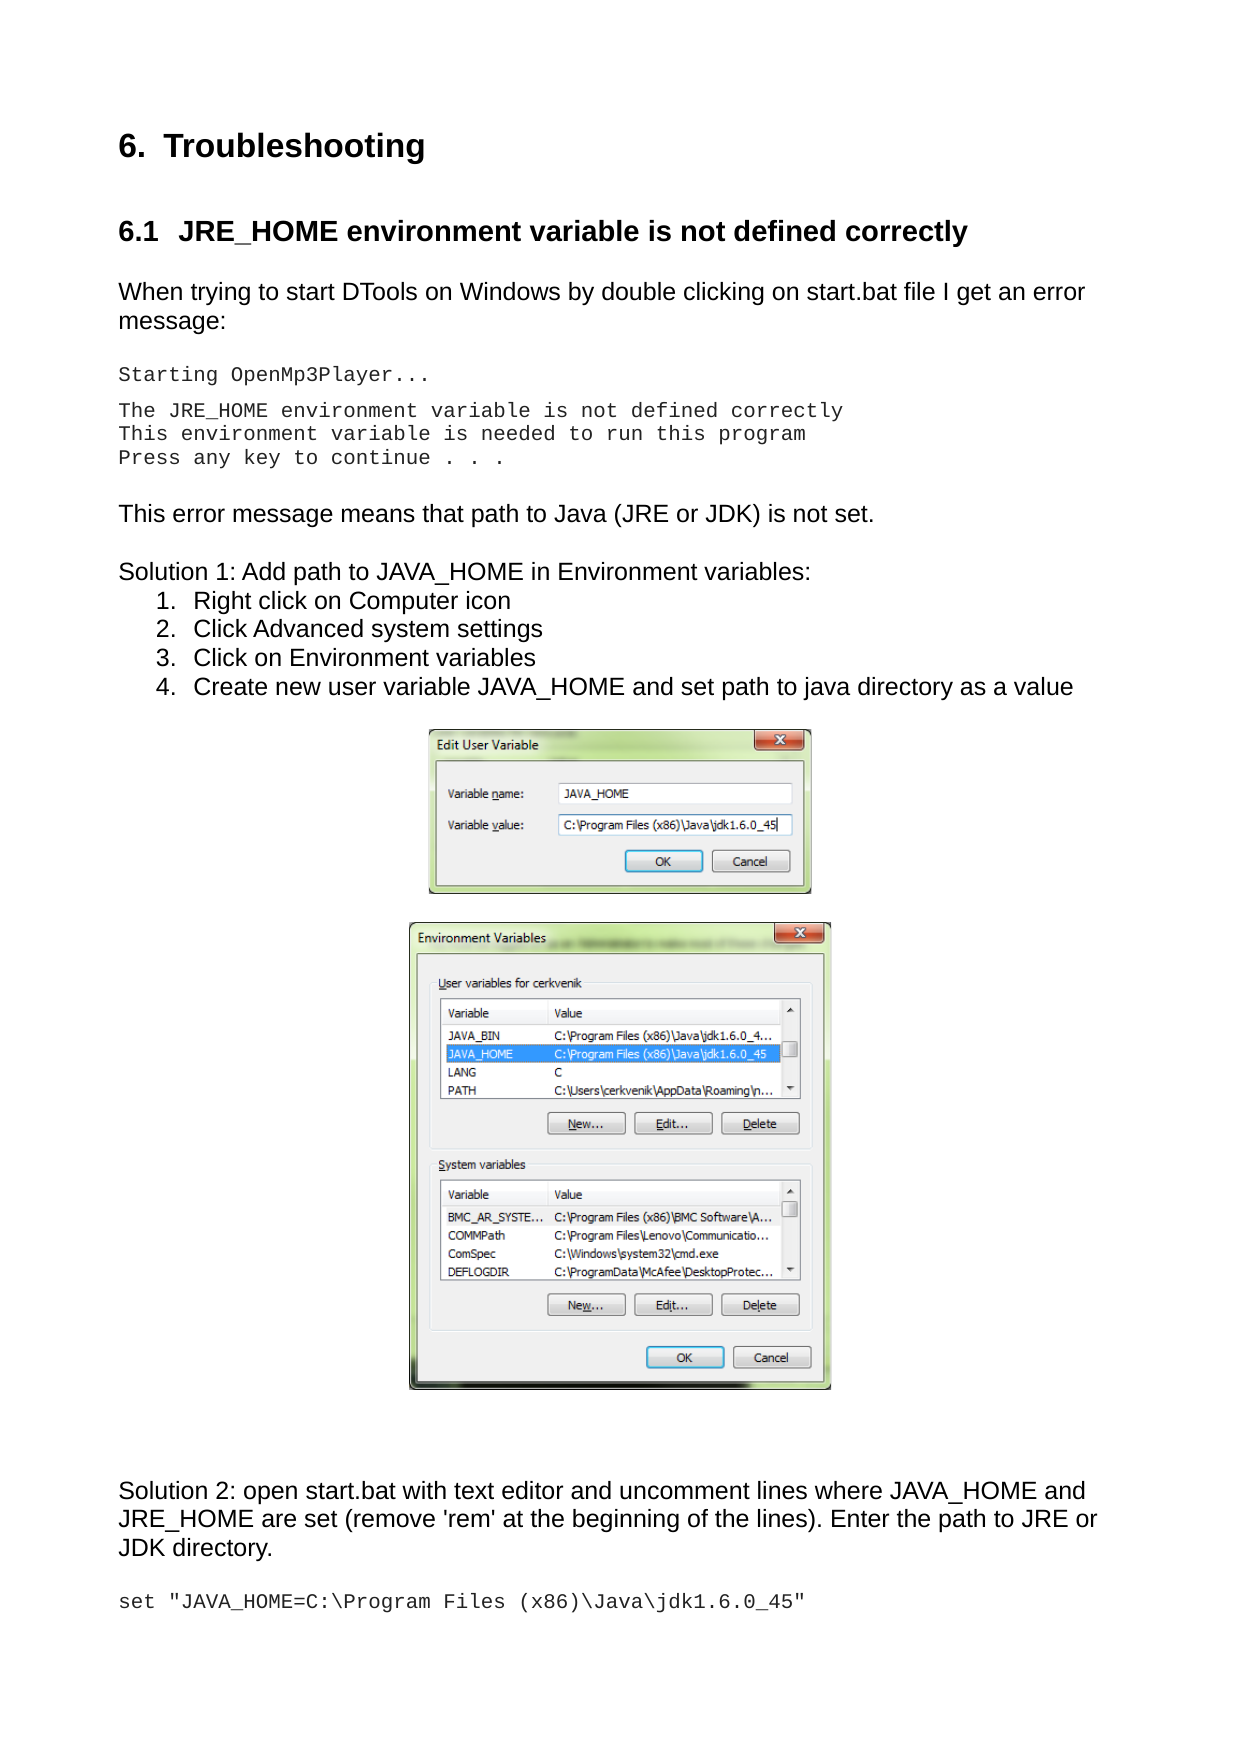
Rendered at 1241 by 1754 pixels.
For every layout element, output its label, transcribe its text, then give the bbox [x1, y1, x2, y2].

picture [409, 922, 832, 1390]
text Solution 1: Add path to JAVA_HOME in Environment variables: [118, 557, 1122, 586]
text Press any key to continue . . . [118, 447, 1122, 471]
text set "JAVA_HOME=C:\Program Files (x86)\Java\jdk1.6.0_45" [118, 1591, 1122, 1614]
list Click Advanced system settings [156, 614, 1122, 643]
text This error message means that path to Java (JRE or JDK) is not set. [118, 499, 1122, 528]
text When trying to start DTools on Windows by double clicking on start.bat file I get an error message: [118, 277, 1122, 335]
text Solution 2: open start.bat with text editor and uncomment lines where JAVA_HOME and JRE_HOME are set (remove 'rem' at the beginning of the lines). Enter the path to JRE or JDK directory. [118, 1476, 1122, 1562]
picture [428, 729, 812, 894]
list Right click on Computer icon [156, 586, 1122, 614]
text Starting OpenMp3Player... [118, 364, 1122, 387]
list Create new user variable JAVA_HOME and set path to java directory as a value [156, 672, 1122, 701]
list Click on Environment variables [156, 643, 1122, 672]
text This environment variable is needed to run this program [118, 423, 1122, 447]
subtitle JRE_HOME environment variable is not defined correctly [118, 214, 1122, 247]
text The JRE_HOME environment variable is not defined correctly [118, 400, 1122, 423]
subtitle Troubleshooting [118, 126, 1122, 164]
